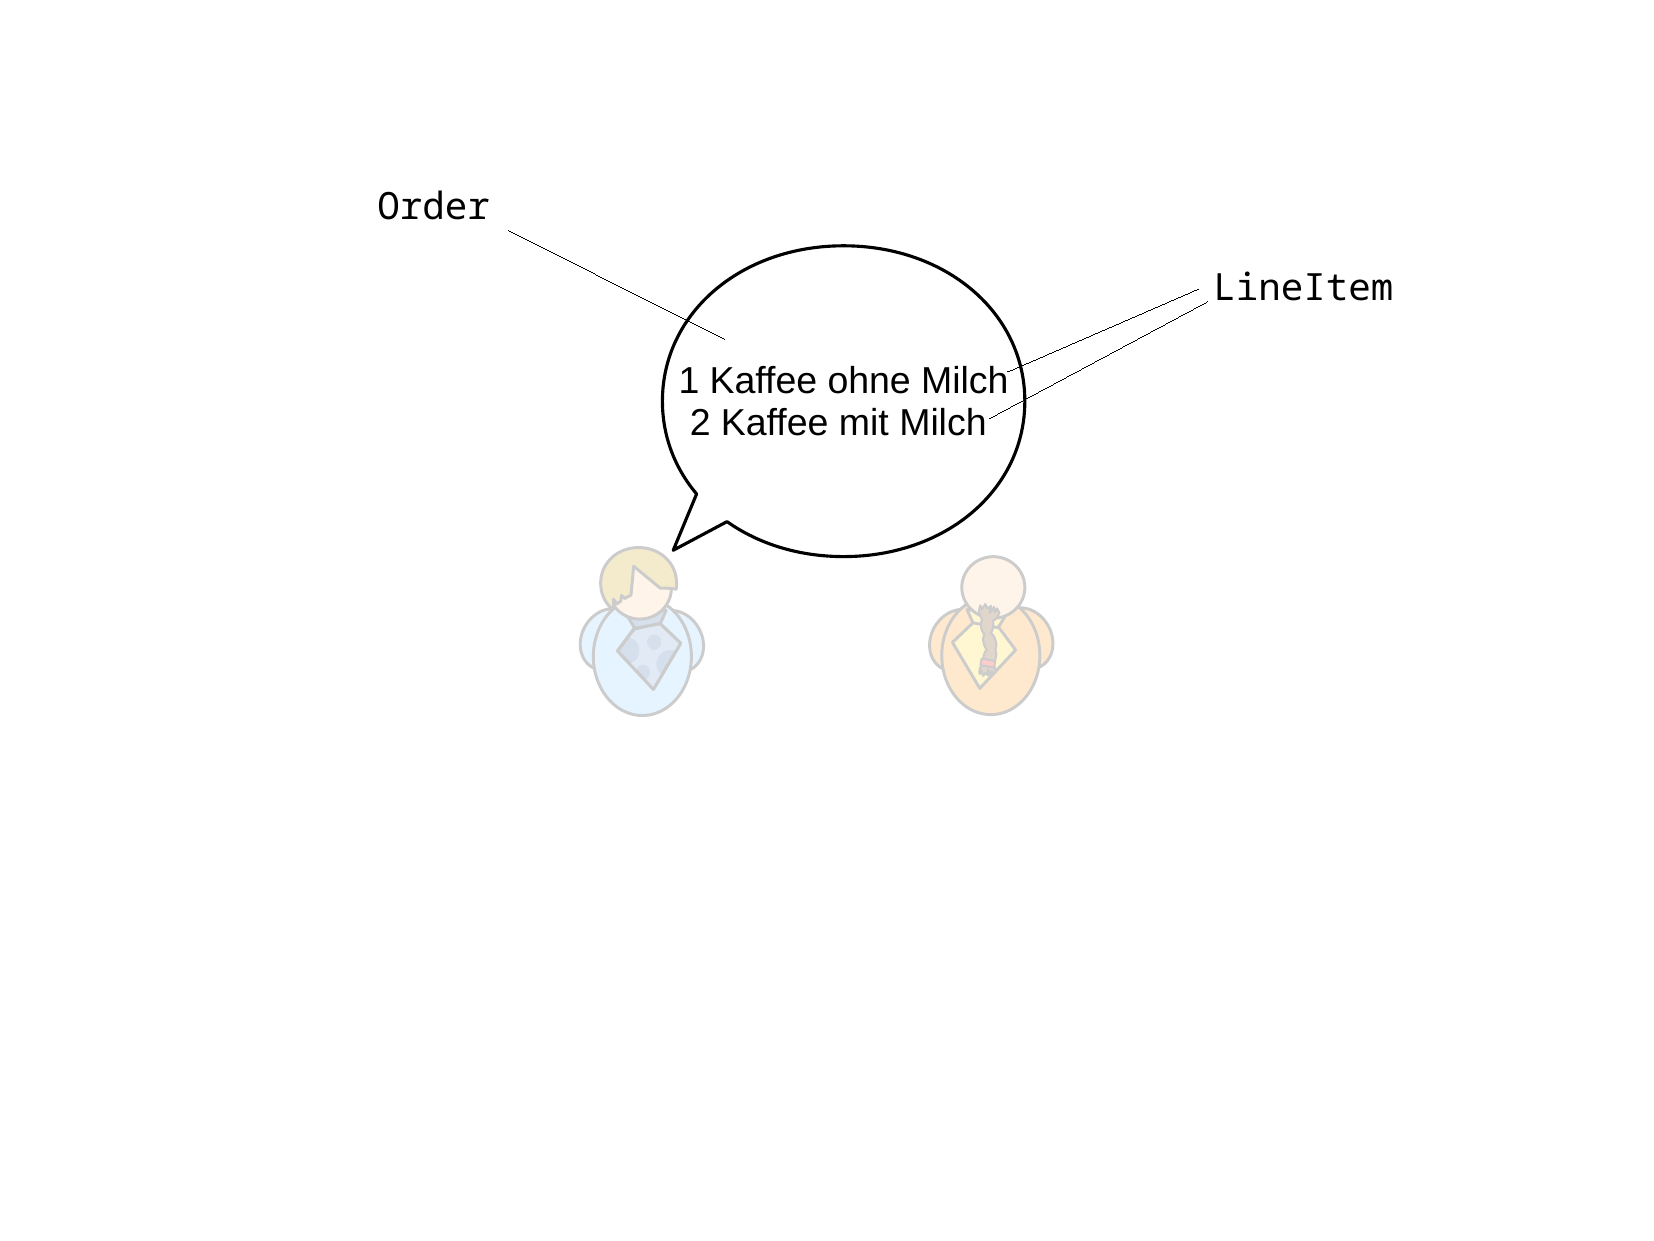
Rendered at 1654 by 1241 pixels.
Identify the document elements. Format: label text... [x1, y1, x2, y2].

text_box [0, 0, 1654, 1241]
text_box 1 Kaffee ohne Milch 2 Kaffee mit Milch [662, 245, 1025, 557]
text_box Order [362, 172, 550, 231]
text_box LineItem [1198, 253, 1419, 356]
